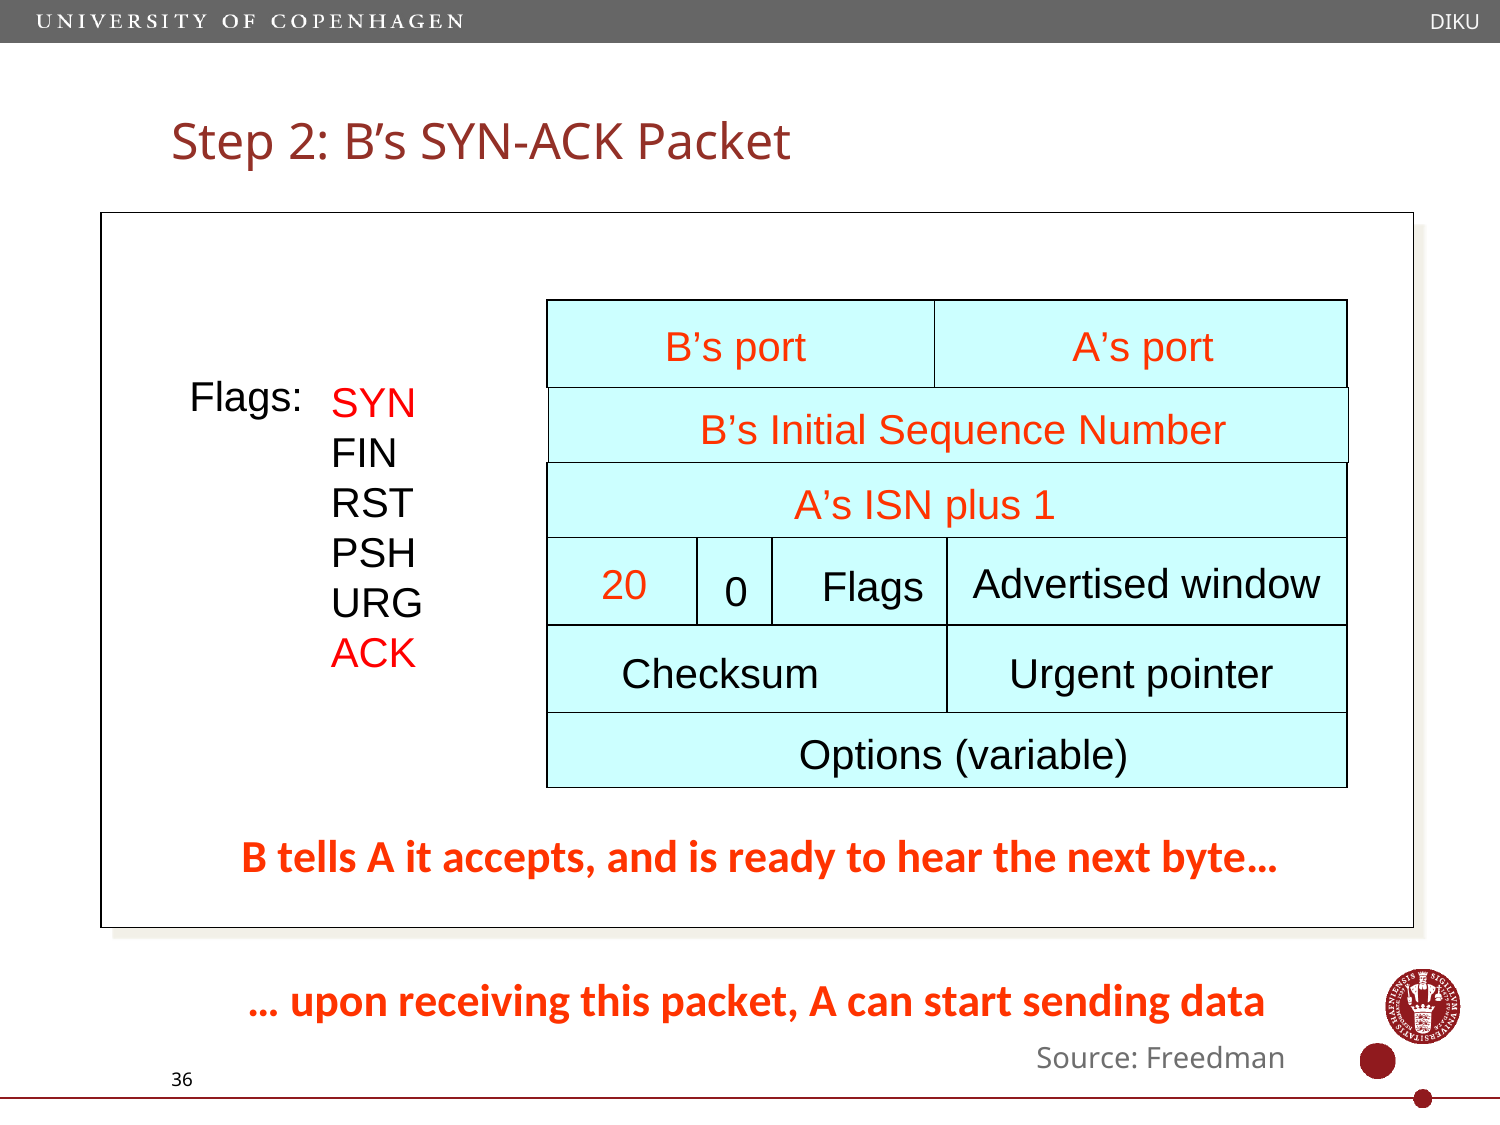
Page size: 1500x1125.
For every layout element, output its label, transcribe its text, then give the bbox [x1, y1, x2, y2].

text_box 20 [586, 549, 696, 616]
text_box B tells A it accepts, and is ready to hear the next byte… [226, 819, 1295, 890]
title Step 2: B’s SYN-ACK Packet [171, 75, 1329, 171]
text_box [100, 212, 1414, 928]
text_box B’s port [650, 312, 822, 379]
text_box Urgent pointer [994, 639, 1289, 705]
text_box Advertised window [957, 549, 1336, 616]
text_box Flags: [174, 362, 319, 428]
text_box SYN FIN RST PSH URG ACK [316, 368, 439, 684]
text_box Checksum [606, 639, 835, 705]
text_box … upon receiving this packet, A can start sending data [232, 962, 1281, 1033]
text_box Options (variable) [784, 720, 1144, 786]
text_box DIKU [469, 0, 1495, 43]
text_box [171, 1067, 522, 1092]
text_box A’s port [1057, 312, 1229, 379]
text_box Source: Freedman [1021, 1031, 1341, 1083]
text_box 20 [698, 549, 762, 616]
text_box Flags [807, 551, 940, 618]
text_box 0 [709, 557, 763, 624]
text_box A’s ISN plus 1 [779, 470, 1072, 536]
text_box B’s Initial Sequence Number [685, 395, 1242, 461]
picture [0, 910, 1500, 1122]
